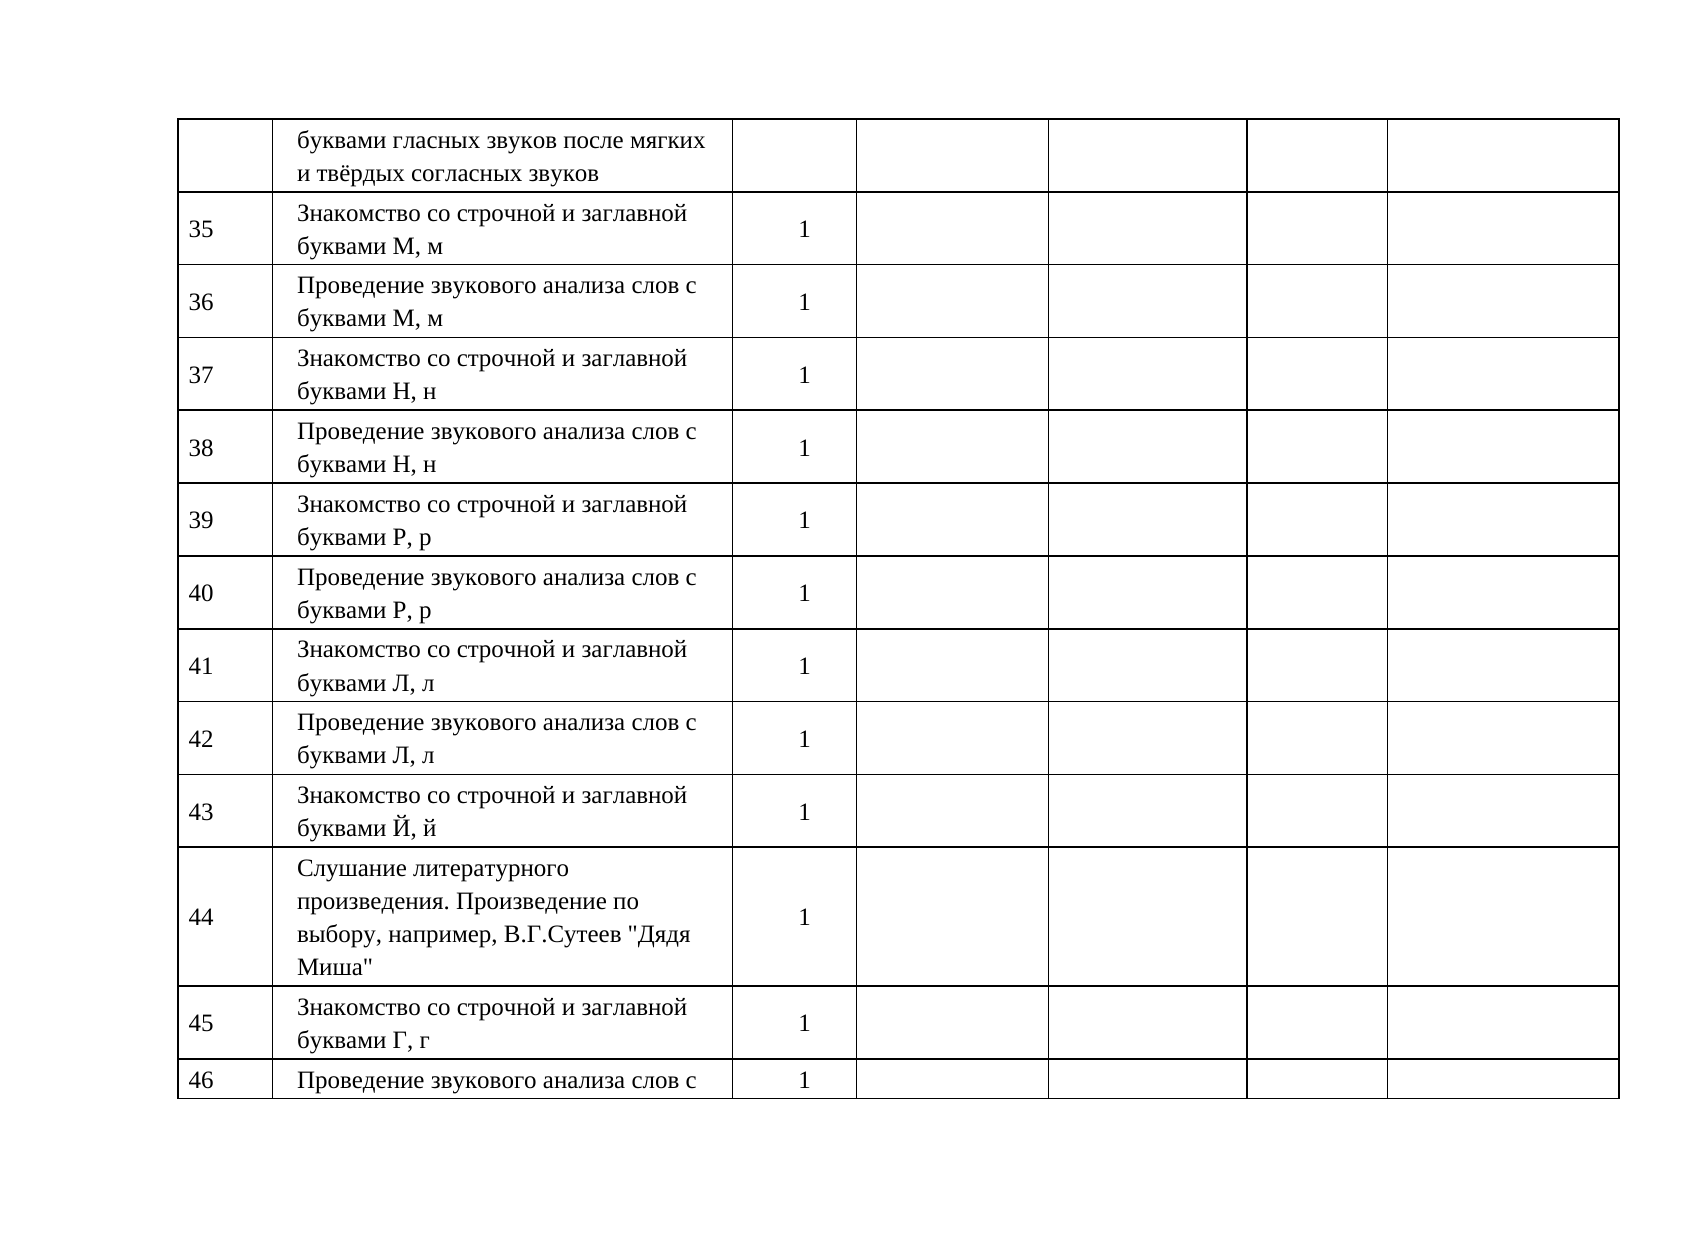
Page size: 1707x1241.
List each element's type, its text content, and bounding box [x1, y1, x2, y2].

table_cell [1049, 484, 1246, 555]
table_cell 1 [733, 775, 856, 846]
table_cell [1388, 987, 1618, 1058]
table_cell [1248, 120, 1387, 191]
table_cell [1388, 702, 1618, 773]
table_cell [733, 120, 856, 191]
table_cell 1 [733, 484, 856, 555]
table_cell 44 [179, 848, 272, 985]
table_cell [1388, 193, 1618, 264]
table_cell [1248, 265, 1387, 337]
table_cell [857, 265, 1048, 337]
table_cell [1049, 193, 1246, 264]
table_cell Знакомство со строчной и заглавной буквами Й, й [273, 775, 732, 846]
table_cell [857, 848, 1048, 985]
table_cell [857, 411, 1048, 482]
table_cell [1248, 338, 1387, 409]
table_cell [1388, 411, 1618, 482]
table_cell [1248, 1060, 1387, 1098]
table_cell Проведение звукового анализа слов с буквами Р, р [273, 557, 732, 628]
table_cell Проведение звукового анализа слов с буквами Л, л [273, 702, 732, 773]
table_cell Знакомство со строчной и заглавной буквами Г, г [273, 987, 732, 1058]
table_cell [1049, 702, 1246, 773]
table_cell [1049, 630, 1246, 701]
table_cell [1388, 775, 1618, 846]
table_cell Проведение звукового анализа слов с буквами М, м [273, 265, 732, 337]
table_cell [1388, 338, 1618, 409]
table_cell 39 [179, 484, 272, 555]
table_cell [1248, 193, 1387, 264]
table_cell [857, 775, 1048, 846]
table_cell [1248, 987, 1387, 1058]
table_cell 35 [179, 193, 272, 264]
table_cell [857, 193, 1048, 264]
table_cell [1388, 557, 1618, 628]
table_cell [1049, 557, 1246, 628]
table_cell [1388, 848, 1618, 985]
table_cell Слушание литературного произведения. Произведение по выбору, например, В.Г.Сутеев "Дядя Миша" [273, 848, 732, 985]
table_cell 1 [733, 630, 856, 701]
table_cell [1248, 630, 1387, 701]
table_cell 42 [179, 702, 272, 773]
table_cell [1388, 484, 1618, 555]
table_cell [1049, 1060, 1246, 1098]
table_cell [1248, 775, 1387, 846]
table_cell [1049, 120, 1246, 191]
table_cell [857, 484, 1048, 555]
table_cell [857, 120, 1048, 191]
table_cell 1 [733, 1060, 856, 1098]
table_cell [1388, 265, 1618, 337]
table_cell 1 [733, 265, 856, 337]
table_cell Знакомство со строчной и заглавной буквами Н, н [273, 338, 732, 409]
table_cell 1 [733, 193, 856, 264]
table_cell 36 [179, 265, 272, 337]
table_cell 43 [179, 775, 272, 846]
table_cell [857, 338, 1048, 409]
table_cell Знакомство со строчной и заглавной буквами Р, р [273, 484, 732, 555]
table_cell 1 [733, 411, 856, 482]
table_cell [1248, 484, 1387, 555]
table_cell [1049, 848, 1246, 985]
table_cell 40 [179, 557, 272, 628]
table_cell [1049, 987, 1246, 1058]
table_cell Проведение звукового анализа слов с буквами Н, н [273, 411, 732, 482]
table_cell [1388, 120, 1618, 191]
table_cell 1 [733, 987, 856, 1058]
table_cell [1248, 411, 1387, 482]
table_cell 37 [179, 338, 272, 409]
table_cell Знакомство со строчной и заглавной буквами М, м [273, 193, 732, 264]
table_cell [857, 1060, 1048, 1098]
table_cell 41 [179, 630, 272, 701]
table_cell 1 [733, 557, 856, 628]
table_cell [1248, 848, 1387, 985]
table_cell [1388, 1060, 1618, 1098]
table_cell [1049, 775, 1246, 846]
table_cell 1 [733, 338, 856, 409]
table_cell [857, 557, 1048, 628]
table_cell [1248, 557, 1387, 628]
table_cell 38 [179, 411, 272, 482]
table_cell [1388, 630, 1618, 701]
table_cell [1049, 338, 1246, 409]
table_cell [857, 702, 1048, 773]
table_cell 1 [733, 702, 856, 773]
table_cell Знакомство со строчной и заглавной буквами Л, л [273, 630, 732, 701]
table_cell буквами гласных звуков после мягких и твёрдых согласных звуков [273, 120, 732, 191]
table_cell [179, 120, 272, 191]
table_cell [857, 987, 1048, 1058]
table_cell 45 [179, 987, 272, 1058]
table_cell [1049, 265, 1246, 337]
table_cell [1049, 411, 1246, 482]
table_cell [1248, 702, 1387, 773]
table_cell 46 [179, 1060, 272, 1098]
table_cell [857, 630, 1048, 701]
table_cell 1 [733, 848, 856, 985]
table_cell Проведение звукового анализа слов с [273, 1060, 732, 1098]
